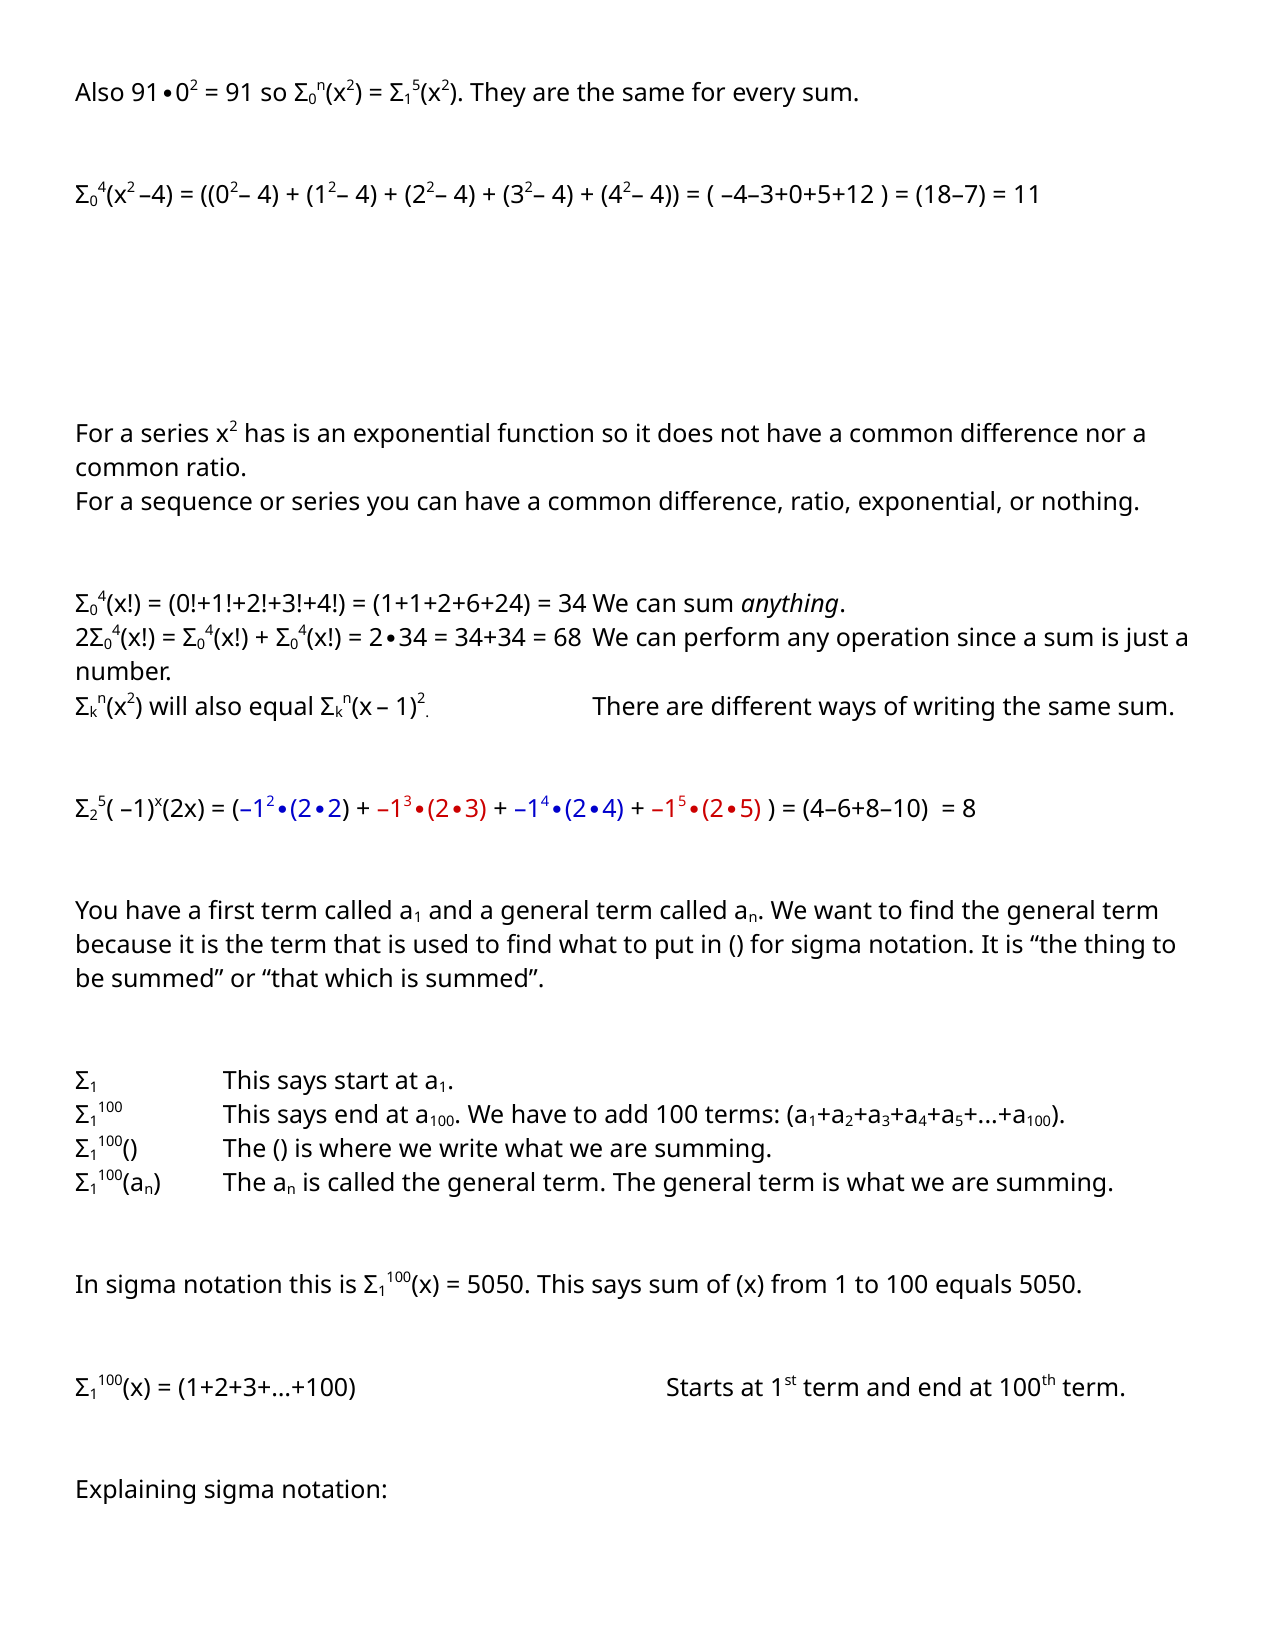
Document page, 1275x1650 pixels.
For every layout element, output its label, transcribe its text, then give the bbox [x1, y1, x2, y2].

text Σ1100 This says end at a100. We have to add 100 terms: (a1+a2+a3+a4+a5+...+a100). [75, 1097, 1200, 1131]
text Σ1100() The () is where we write what we are summing. [75, 1131, 1200, 1165]
text 2Σ04(x!) = Σ04(x!) + Σ04(x!) = 2∙34 = 34+34 = 68 We can perform any operation since a sum is just a number. [75, 620, 1200, 688]
text Σ1100(x) = (1+2+3+…+100) Starts at 1st term and end at 100th term. [75, 1369, 1200, 1403]
text For a series x2 has is an exponential function so it does not have a common difference nor a common ratio. [75, 416, 1200, 484]
text You have a first term called a1 and a general term called an. We want to find the general term because it is the term that is used to find what to put in () for sigma notation. It is “the thing to be summed” or “that which is summed”. [75, 892, 1200, 995]
text Also 91∙02 = 91 so Σ0n(x2) = Σ15(x2). They are the same for every sum. [75, 75, 1200, 109]
text Σ1 This says start at a1. [75, 1063, 1200, 1097]
text Σ04(x!) = (0!+1!+2!+3!+4!) = (1+1+2+6+24) = 34 We can sum anything. [75, 586, 1200, 620]
text Σ1100(an) The an is called the general term. The general term is what we are summing. [75, 1165, 1200, 1199]
text Σkn(x2) will also equal Σkn(x – 1)2. There are different ways of writing the same sum. [75, 688, 1200, 722]
text Σ04(x2 –4) = ((02– 4) + (12– 4) + (22– 4) + (32– 4) + (42– 4)) = ( –4–3+0+5+12 ) = (18–7) = 11 [75, 177, 1200, 211]
text For a sequence or series you can have a common difference, ratio, exponential, or nothing. [75, 484, 1200, 518]
text In sigma notation this is Σ1100(x) = 5050. This says sum of (x) from 1 to 100 equals 5050. [75, 1267, 1200, 1301]
text Σ25( –1)x(2x) = (–12∙(2∙2) + –13∙(2∙3) + –14∙(2∙4) + –15∙(2∙5) ) = (4–6+8–10) = 8 [75, 790, 1200, 824]
text Explaining sigma notation: [75, 1472, 1200, 1506]
